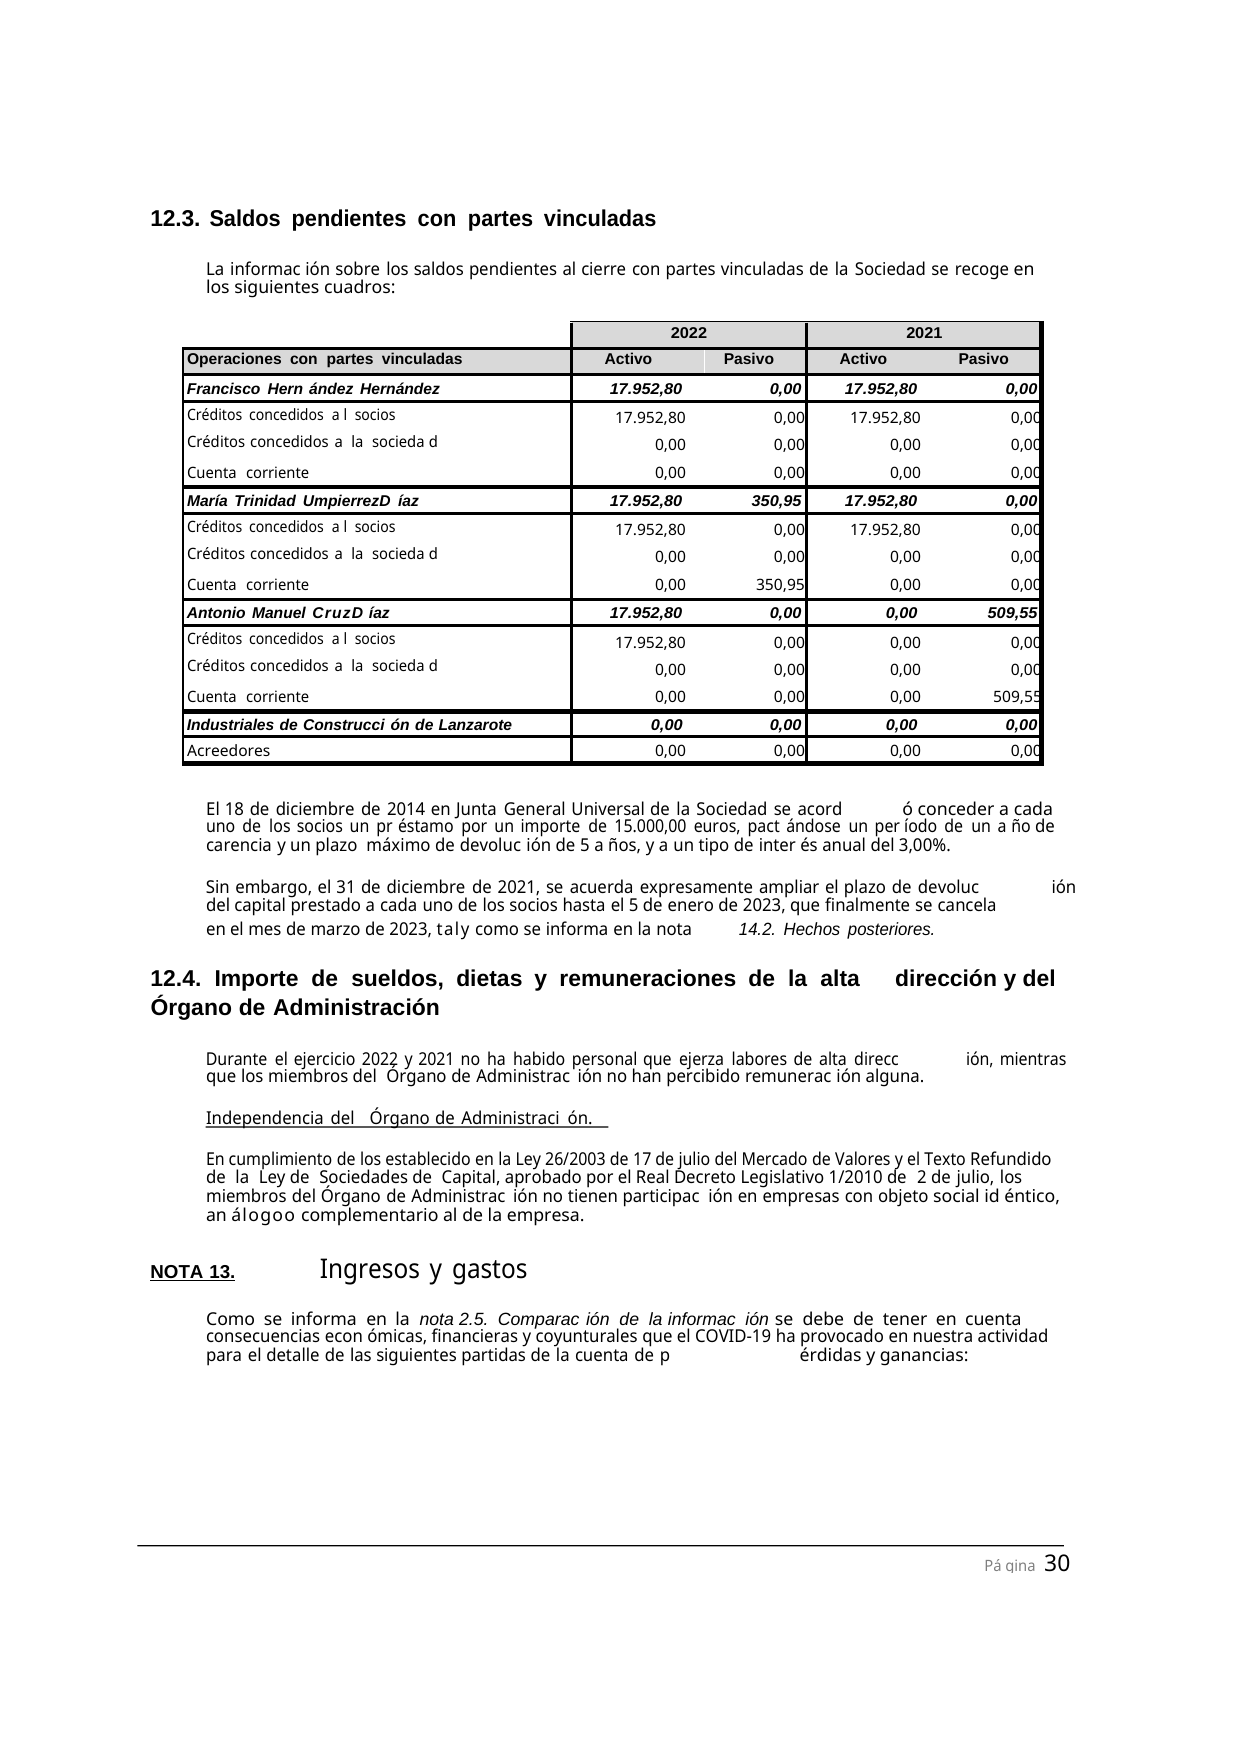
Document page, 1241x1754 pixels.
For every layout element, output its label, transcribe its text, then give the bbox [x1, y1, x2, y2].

table_cell Acreedores [184, 738, 570, 761]
table_cell Créditos concedidos a la socieda d [184, 428, 570, 458]
table_cell 0,00 [808, 601, 939, 624]
table_cell 0,00 [705, 458, 805, 485]
subtitle Importe de sueldos, dietas y remuneraciones de la alta dirección y del Órgano de Administración [150, 965, 1076, 1021]
table_cell Cuenta corriente [184, 458, 570, 485]
table_cell 0,00 [939, 428, 1039, 458]
table_cell 0,00 [939, 570, 1039, 597]
table_cell Pasivo [705, 350, 805, 373]
table_cell 0,00 [705, 627, 805, 653]
table_cell 350,95 [705, 570, 805, 597]
table_cell 0,00 [705, 714, 805, 734]
table_cell 0,00 [573, 738, 704, 761]
table_cell Cuenta corriente [184, 570, 570, 597]
text Independencia del Órgano de Administraci ón. [206, 1106, 1180, 1130]
table_cell 0,00 [808, 738, 939, 761]
table_cell 0,00 [939, 458, 1039, 485]
table_cell 0,00 [808, 541, 939, 570]
table_cell 0,00 [808, 570, 939, 597]
table_cell 0,00 [808, 682, 939, 709]
table_cell 0,00 [573, 714, 704, 734]
table_cell 17.952,80 [808, 489, 939, 512]
table_cell 17.952,80 [808, 376, 939, 399]
table_cell 0,00 [808, 653, 939, 682]
table_cell 0,00 [573, 428, 704, 458]
table_cell 0,00 [705, 428, 805, 458]
table_cell 17.952,80 [573, 627, 704, 653]
table_cell 17.952,80 [808, 515, 939, 541]
table_cell Francisco Hern ández Hernández [184, 376, 570, 399]
table_cell 0,00 [573, 653, 704, 682]
text Durante el ejercicio 2022 y 2021 no ha habido personal que ejerza labores de alta direcc ión, mientras que los miembros del Órgano de Administrac ión no han percibido remunerac ión alguna. [206, 1050, 1073, 1088]
table_cell Créditos concedidos a l socios [184, 515, 570, 541]
table_cell 0,00 [705, 601, 805, 624]
table_cell 0,00 [808, 428, 939, 458]
table_cell 0,00 [573, 541, 704, 570]
table_cell 0,00 [939, 515, 1039, 541]
table_cell 509,55 [939, 601, 1039, 624]
text NOTA 13. Ingresos y gastos [150, 1250, 1180, 1287]
text La informac ión sobre los saldos pendientes al cierre con partes vinculadas de la Sociedad se recoge en los siguientes cuadros: [206, 261, 1051, 298]
table_cell Activo [573, 350, 704, 373]
table_cell 17.952,80 [573, 403, 704, 428]
table_cell 509,55 [939, 682, 1039, 709]
table_cell 0,00 [705, 403, 805, 428]
subtitle Saldos pendientes con partes vinculadas [150, 204, 1180, 231]
table_cell 0,00 [939, 376, 1039, 399]
table_cell 0,00 [939, 403, 1039, 428]
table_cell Créditos concedidos a la socieda d [184, 541, 570, 570]
table_cell Pasivo [939, 350, 1039, 373]
table_cell 0,00 [808, 627, 939, 653]
table_cell 0,00 [573, 570, 704, 597]
table_cell 0,00 [705, 738, 805, 761]
text El 18 de diciembre de 2014 en Junta General Universal de la Sociedad se acord ó conceder a cada uno de los socios un pr éstamo por un importe de 15.000,00 euros, pact ándose un per íodo de un a ño de carencia y un plazo máximo de devoluc ión de 5 a ños, y a un tipo de inter és anual del 3,00%. [206, 800, 1076, 856]
table_cell 0,00 [939, 541, 1039, 570]
table_cell 0,00 [705, 541, 805, 570]
table_cell 0,00 [939, 489, 1039, 512]
table_cell 0,00 [573, 458, 704, 485]
table_cell 0,00 [808, 714, 939, 734]
table_cell 0,00 [939, 714, 1039, 734]
table_cell Créditos concedidos a l socios [184, 627, 570, 653]
table_cell Operaciones con partes vinculadas [184, 350, 570, 373]
table_cell 0,00 [705, 653, 805, 682]
table_cell Cuenta corriente [184, 682, 570, 709]
text Como se informa en la nota 2.5. Comparac ión de la informac ión se debe de tener en cuenta consecuencias econ ómicas, financieras y coyunturales que el COVID-19 ha provocado en nuestra actividad para el detalle de las siguientes partidas de la cuenta de p érdidas y ganancias: [206, 1310, 1062, 1367]
table_cell Créditos concedidos a la socieda d [184, 653, 570, 682]
table_cell 0,00 [705, 515, 805, 541]
table_header [183, 321, 572, 347]
table_cell 0,00 [573, 682, 704, 709]
table_cell 17.952,80 [808, 403, 939, 428]
table_cell 17.952,80 [573, 489, 704, 512]
table_cell 0,00 [705, 682, 805, 709]
table_header 2022 [573, 322, 807, 347]
table_cell 17.952,80 [573, 376, 704, 399]
table_cell Antonio Manuel CruzD íaz [184, 601, 570, 624]
text Sin embargo, el 31 de diciembre de 2021, se acuerda expresamente ampliar el plazo de devoluc ión del capital prestado a cada uno de los socios hasta el 5 de enero de 2023, que finalmente se cancela [206, 878, 1078, 917]
table_cell 17.952,80 [573, 515, 704, 541]
table_cell 0,00 [705, 376, 805, 399]
text En cumplimiento de los establecido en la Ley 26/2003 de 17 de julio del Mercado de Valores y el Texto Refundido de la Ley de Sociedades de Capital, aprobado por el Real Decreto Legislativo 1/2010 de 2 de julio, los miembros del Órgano de Administrac ión no tienen participac ión en empresas con objeto social id éntico, an álogoo complementario al de la empresa. [206, 1149, 1065, 1227]
table_cell Industriales de Construcci ón de Lanzarote [184, 714, 570, 734]
table_cell 0,00 [939, 653, 1039, 682]
table_cell María Trinidad UmpierrezD íaz [184, 489, 570, 512]
table_cell Créditos concedidos a l socios [184, 403, 570, 428]
table_cell 17.952,80 [573, 601, 704, 624]
table_cell 0,00 [808, 458, 939, 485]
table_cell 0,00 [939, 738, 1039, 761]
table_cell 0,00 [939, 627, 1039, 653]
table_cell 350,95 [705, 489, 805, 512]
table_header 2021 [808, 322, 1039, 347]
table_cell Activo [808, 350, 939, 373]
text en el mes de marzo de 2023, taly como se informa en la nota 14.2. Hechos posteriores. [206, 917, 1180, 939]
